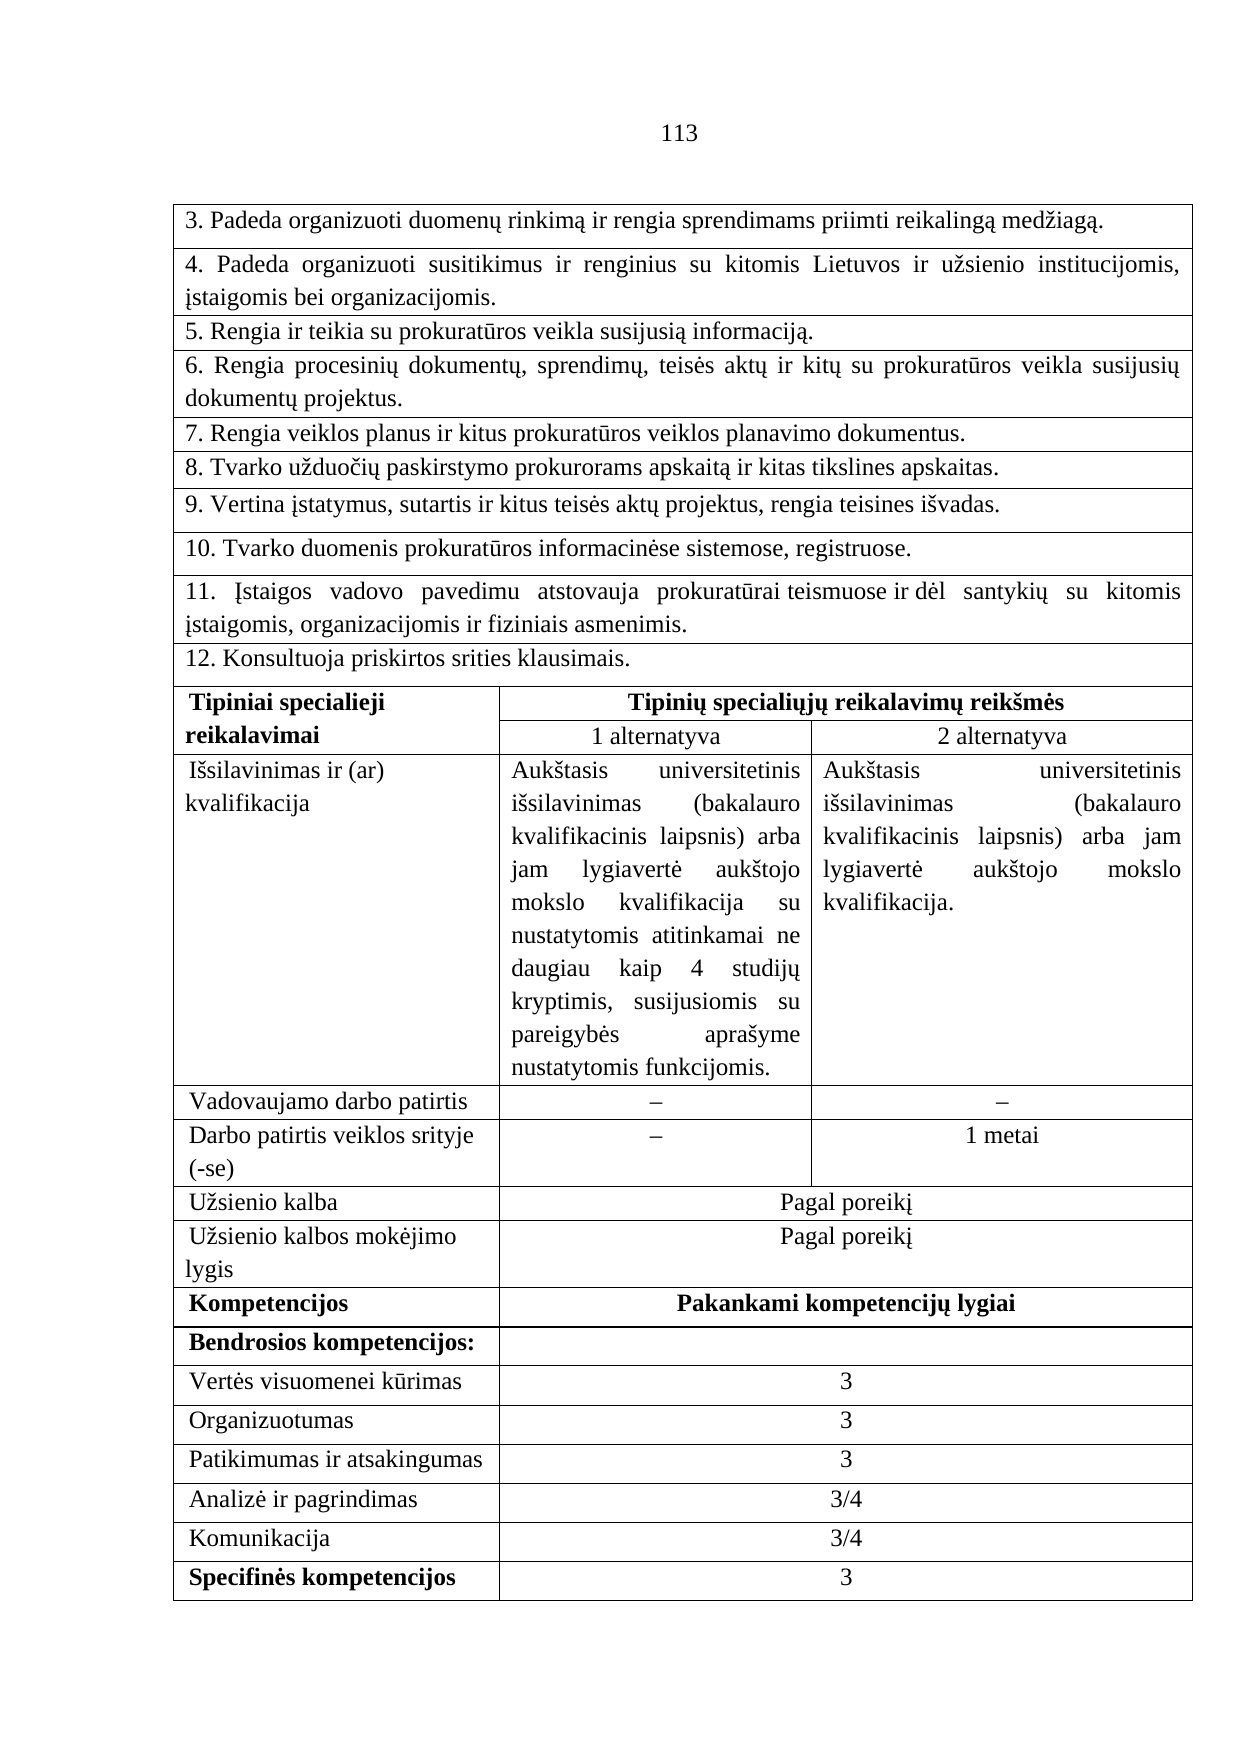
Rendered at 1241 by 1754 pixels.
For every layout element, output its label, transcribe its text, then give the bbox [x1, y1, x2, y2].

table_cell Užsienio kalbos mokėjimo lygis [174, 1221, 499, 1287]
table_cell 3 [500, 1445, 1192, 1483]
table_cell 2 alternatyva [812, 721, 1192, 754]
table_cell Užsienio kalba [174, 1187, 499, 1220]
table_cell Tipinių specialiųjų reikalavimų reikšmės [500, 687, 1192, 720]
table_cell Pagal poreikį [500, 1221, 1192, 1287]
table_cell Komunikacija [174, 1523, 499, 1561]
table_cell 4. Padeda organizuoti susitikimus ir renginius su kitomis Lietuvos ir užsienio institucijomis, įstaigomis bei organizacijomis. [174, 249, 1192, 315]
table_cell 10. Tvarko duomenis prokuratūros informacinėse sistemose, registruose. [174, 533, 1192, 575]
table_cell Pakankami kompetencijų lygiai [500, 1288, 1192, 1326]
table_cell – [812, 1086, 1192, 1119]
table_cell 7. Rengia veiklos planus ir kitus prokuratūros veiklos planavimo dokumentus. [174, 418, 1192, 451]
table_cell Organizuotumas [174, 1406, 499, 1443]
table_cell Kompetencijos [174, 1288, 499, 1326]
table_cell 8. Tvarko užduočių paskirstymo prokurorams apskaitą ir kitas tikslines apskaitas. [174, 452, 1192, 488]
table_cell Pagal poreikį [500, 1187, 1192, 1220]
table_cell Patikimumas ir atsakingumas [174, 1445, 499, 1483]
table_cell 9. Vertina įstatymus, sutartis ir kitus teisės aktų projektus, rengia teisines išvadas. [174, 489, 1192, 532]
table_cell 3. Padeda organizuoti duomenų rinkimą ir rengia sprendimams priimti reikalingą medžiagą. [174, 205, 1192, 248]
table_cell 3/4 [500, 1484, 1192, 1522]
table_cell 3 [500, 1366, 1192, 1404]
table_cell Aukštasis universitetinis išsilavinimas (bakalauro kvalifikacinis laipsnis) arba jam lygiavertė aukštojo mokslo kvalifikacija. [812, 755, 1192, 1085]
table_cell [500, 1328, 1192, 1365]
table_cell Analizė ir pagrindimas [174, 1484, 499, 1522]
table_cell 12. Konsultuoja priskirtos srities klausimais. [174, 644, 1192, 686]
table_cell Bendrosios kompetencijos: [174, 1328, 499, 1365]
table_cell Vertės visuomenei kūrimas [174, 1366, 499, 1404]
table_cell 1 alternatyva [500, 721, 811, 754]
table_cell Tipiniai specialieji reikalavimai [174, 687, 499, 754]
table_cell 3 [500, 1406, 1192, 1443]
table_cell 3 [500, 1562, 1192, 1600]
table_cell 5. Rengia ir teikia su prokuratūros veikla susijusią informaciją. [174, 316, 1192, 349]
table_cell 1 metai [812, 1120, 1192, 1186]
table_cell – [500, 1086, 811, 1119]
table_cell 6. Rengia procesinių dokumentų, sprendimų, teisės aktų ir kitų su prokuratūros veikla susijusių dokumentų projektus. [174, 351, 1192, 417]
table_cell – [500, 1120, 811, 1186]
table_cell 3/4 [500, 1523, 1192, 1561]
table_cell Specifinės kompetencijos [174, 1562, 499, 1600]
table_cell Aukštasis universitetinis išsilavinimas (bakalauro kvalifikacinis laipsnis) arba jam lygiavertė aukštojo mokslo kvalifikacija su nustatytomis atitinkamai ne daugiau kaip 4 studijų kryptimis, susijusiomis su pareigybės aprašyme nustatytomis funkcijomis. [500, 755, 811, 1085]
table_cell 11. Įstaigos vadovo pavedimu atstovauja prokuratūrai teismuose ir dėl santykių su kitomis įstaigomis, organizacijomis ir fiziniais asmenimis. [174, 576, 1192, 642]
table_cell Išsilavinimas ir (ar) kvalifikacija [174, 755, 499, 1085]
table_cell Vadovaujamo darbo patirtis [174, 1086, 499, 1119]
table_cell Darbo patirtis veiklos srityje (-se) [174, 1120, 499, 1186]
